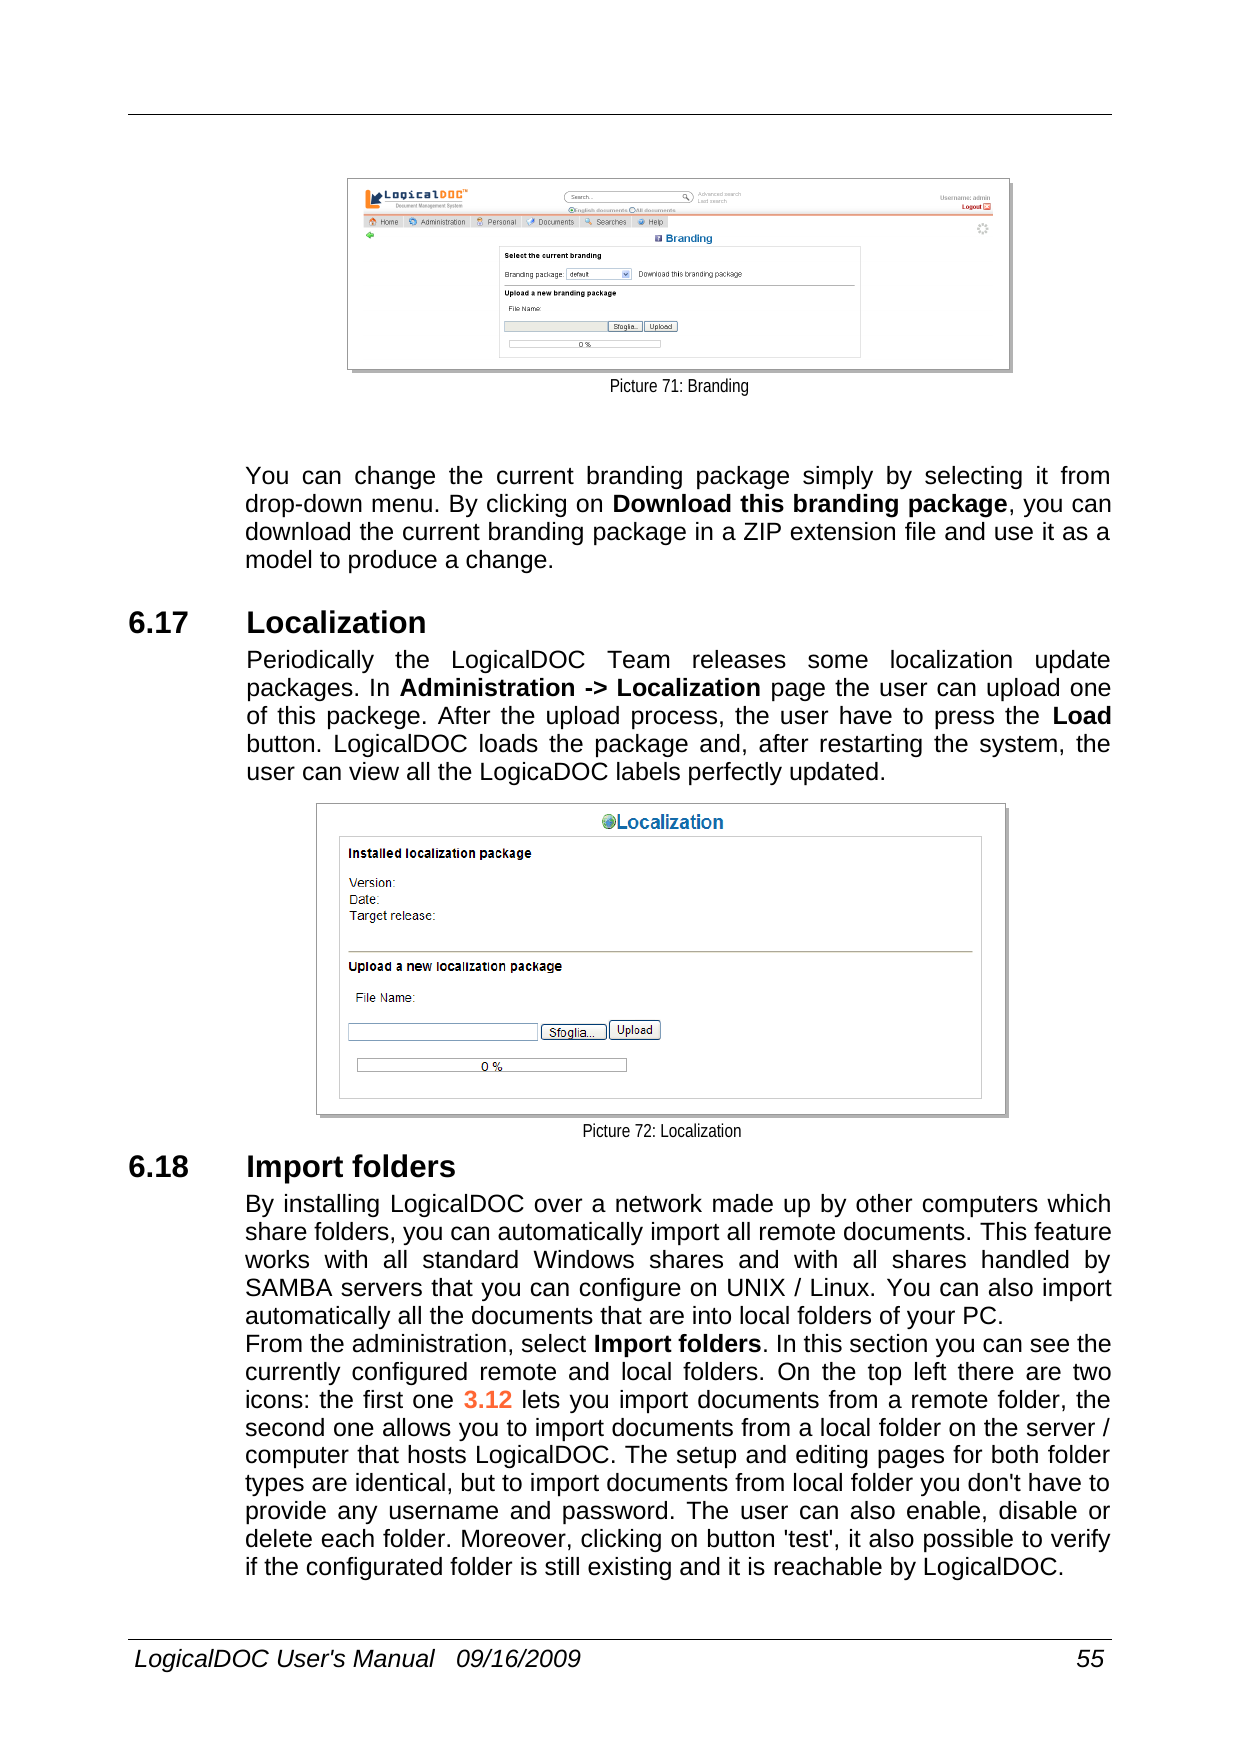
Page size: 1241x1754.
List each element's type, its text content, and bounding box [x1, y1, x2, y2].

list Picture 72: Localization [316, 1115, 1008, 1141]
subtitle Import folders [128, 811, 1112, 1184]
text By installing LogicalDOC over a network made up by other computers which share folders, you can automatically import all remote documents. This feature works with all standard Windows shares and with all shares handled by SAMBA servers that you can configure on UNIX / Linux. You can also import automatically all the documents that are into local folders of your PC. [245, 1190, 1112, 1330]
text You can change the current branding package simply by selecting it from drop-down menu. By clicking on Download this branding package, you can download the current branding package in a ZIP extension file and use it as a model to produce a change. [245, 462, 1112, 574]
text Picture 71: Branding [347, 370, 1011, 396]
picture [363, 187, 993, 360]
subtitle Localization [128, 605, 1112, 640]
text From the administration, select Import folders. In this section you can see the currently configured remote and local folders. On the top left there are two icons: the first one 3.12 lets you import documents from a remote folder, the second one allows you to import documents from a local folder on the server / computer that hosts LogicalDOC. The setup and editing pages for both folder types are identical, but to import documents from local folder you don't have to provide any username and password. The user can also enable, disable or delete each folder. Moreover, clicking on button 'test', it also possible to verify if the configurated folder is still existing and it is reachable by LogicalDOC. [245, 1330, 1112, 1581]
text Periodically the LogicalDOC Team releases some localization update packages. In Administration -> Localization page the user can upload one of this packege. After the upload process, the user have to press the Load button. LogicalDOC loads the package and, after restarting the system, the user can view all the LogicaDOC labels perfectly updated. [246, 646, 1112, 786]
